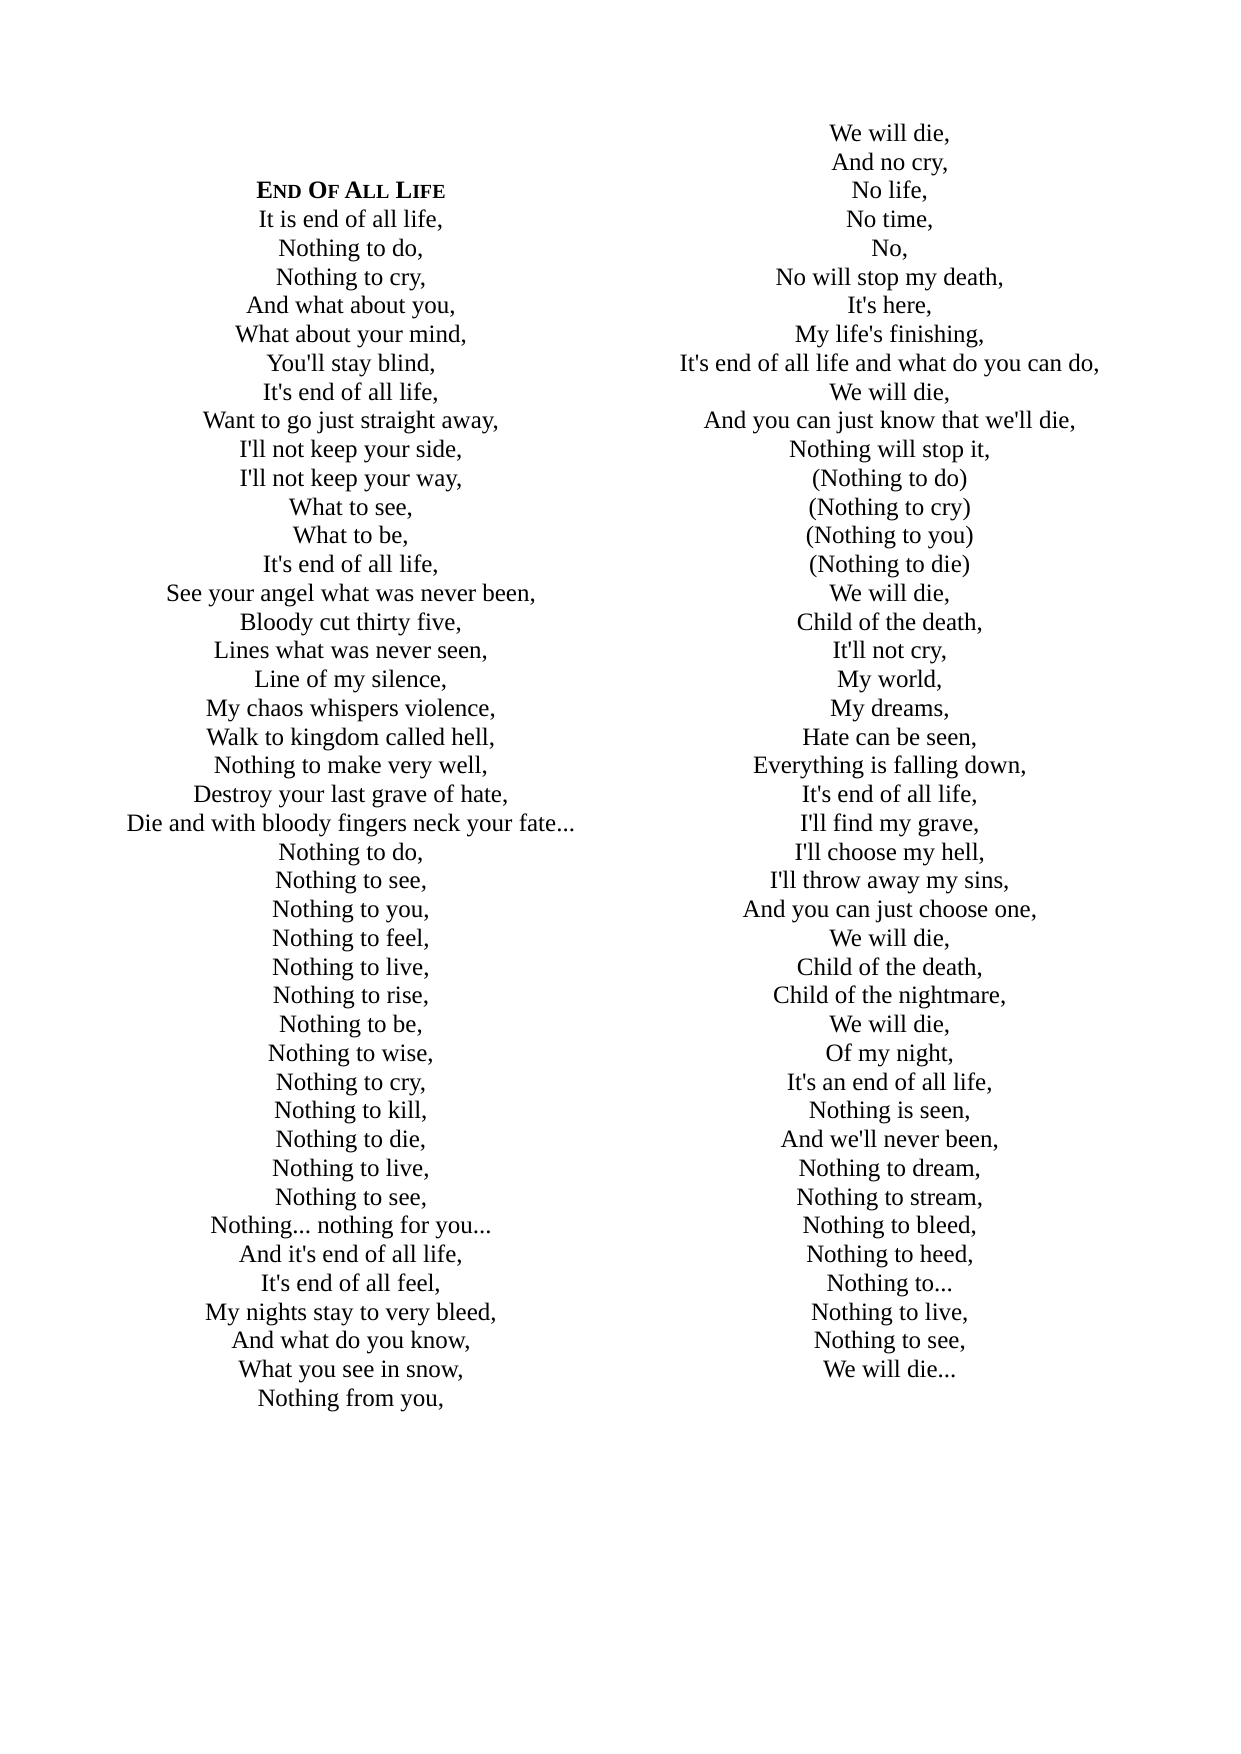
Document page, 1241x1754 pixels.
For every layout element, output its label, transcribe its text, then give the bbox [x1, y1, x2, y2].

text Die and with bloody fingers neck your fate... [118, 808, 583, 837]
text And we'll never been, [657, 1124, 1122, 1153]
text Nothing to make very well, [118, 751, 583, 779]
text And you can just know that we'll die, [657, 406, 1122, 434]
text Nothing to do, [118, 837, 583, 866]
text Nothing to... [657, 1268, 1122, 1297]
text Nothing to you, [118, 894, 583, 923]
text And what about you, [118, 291, 583, 319]
text You'll stay blind, [118, 348, 583, 377]
text We will die, [657, 1009, 1122, 1038]
text Nothing to do, [118, 233, 583, 262]
text It is end of all life, [118, 204, 583, 233]
text (Nothing to do) [657, 463, 1122, 492]
text And you can just choose one, [657, 894, 1122, 923]
text My nights stay to very bleed, [118, 1297, 583, 1326]
text (Nothing to you) [657, 521, 1122, 549]
text Child of the death, [657, 607, 1122, 636]
text Nothing to bleed, [657, 1211, 1122, 1239]
text It's end of all life, [657, 779, 1122, 808]
text Line of my silence, [118, 664, 583, 693]
text And it's end of all life, [118, 1239, 583, 1268]
text I'll not keep your side, [118, 434, 583, 463]
text Lines what was never seen, [118, 636, 583, 664]
text Nothing to cry, [118, 262, 583, 291]
text And what do you know, [118, 1326, 583, 1354]
text Nothing... nothing for you... [118, 1211, 583, 1239]
text It'll not cry, [657, 636, 1122, 664]
text We will die, [657, 377, 1122, 406]
text Nothing will stop it, [657, 434, 1122, 463]
text My dreams, [657, 693, 1122, 722]
text Nothing to dream, [657, 1153, 1122, 1182]
text Nothing to heed, [657, 1239, 1122, 1268]
text Walk to kingdom called hell, [118, 722, 583, 751]
text I'll throw away my sins, [657, 866, 1122, 894]
text And no cry, [657, 147, 1122, 176]
text Nothing to kill, [118, 1096, 583, 1124]
text It's end of all life and what do you can do, [657, 348, 1122, 377]
text It's an end of all life, [657, 1067, 1122, 1096]
text Nothing to feel, [118, 923, 583, 952]
text Nothing from you, [118, 1383, 583, 1412]
text We will die, [657, 578, 1122, 607]
text What to be, [118, 521, 583, 549]
text We will die... [657, 1354, 1122, 1383]
text It's end of all life, [118, 377, 583, 406]
text My world, [657, 664, 1122, 693]
text Nothing to live, [657, 1297, 1122, 1326]
text It's end of all feel, [118, 1268, 583, 1297]
text See your angel what was never been, [118, 578, 583, 607]
text Nothing to be, [118, 1009, 583, 1038]
text (Nothing to die) [657, 549, 1122, 578]
text I'll not keep your way, [118, 463, 583, 492]
text Nothing to see, [118, 1182, 583, 1211]
text No time, [657, 204, 1122, 233]
text Nothing to rise, [118, 981, 583, 1009]
text End Of All Life [118, 176, 583, 204]
text What about your mind, [118, 319, 583, 348]
text Nothing is seen, [657, 1096, 1122, 1124]
text We will die, [657, 118, 1122, 147]
text It's here, [657, 291, 1122, 319]
text Nothing to live, [118, 952, 583, 981]
text Child of the nightmare, [657, 981, 1122, 1009]
text Hate can be seen, [657, 722, 1122, 751]
text No, [657, 233, 1122, 262]
text Nothing to see, [118, 866, 583, 894]
text Bloody cut thirty five, [118, 607, 583, 636]
text My life's finishing, [657, 319, 1122, 348]
text Destroy your last grave of hate, [118, 779, 583, 808]
text I'll find my grave, [657, 808, 1122, 837]
text What to see, [118, 492, 583, 521]
text Want to go just straight away, [118, 406, 583, 434]
text Nothing to die, [118, 1124, 583, 1153]
text Nothing to see, [657, 1326, 1122, 1354]
text Nothing to stream, [657, 1182, 1122, 1211]
text Child of the death, [657, 952, 1122, 981]
text My chaos whispers violence, [118, 693, 583, 722]
text It's end of all life, [118, 549, 583, 578]
text Everything is falling down, [657, 751, 1122, 779]
text Nothing to cry, [118, 1067, 583, 1096]
text Nothing to wise, [118, 1038, 583, 1067]
text No will stop my death, [657, 262, 1122, 291]
text I'll choose my hell, [657, 837, 1122, 866]
text Of my night, [657, 1038, 1122, 1067]
text (Nothing to cry) [657, 492, 1122, 521]
text No life, [657, 176, 1122, 204]
text Nothing to live, [118, 1153, 583, 1182]
text We will die, [657, 923, 1122, 952]
text What you see in snow, [118, 1354, 583, 1383]
